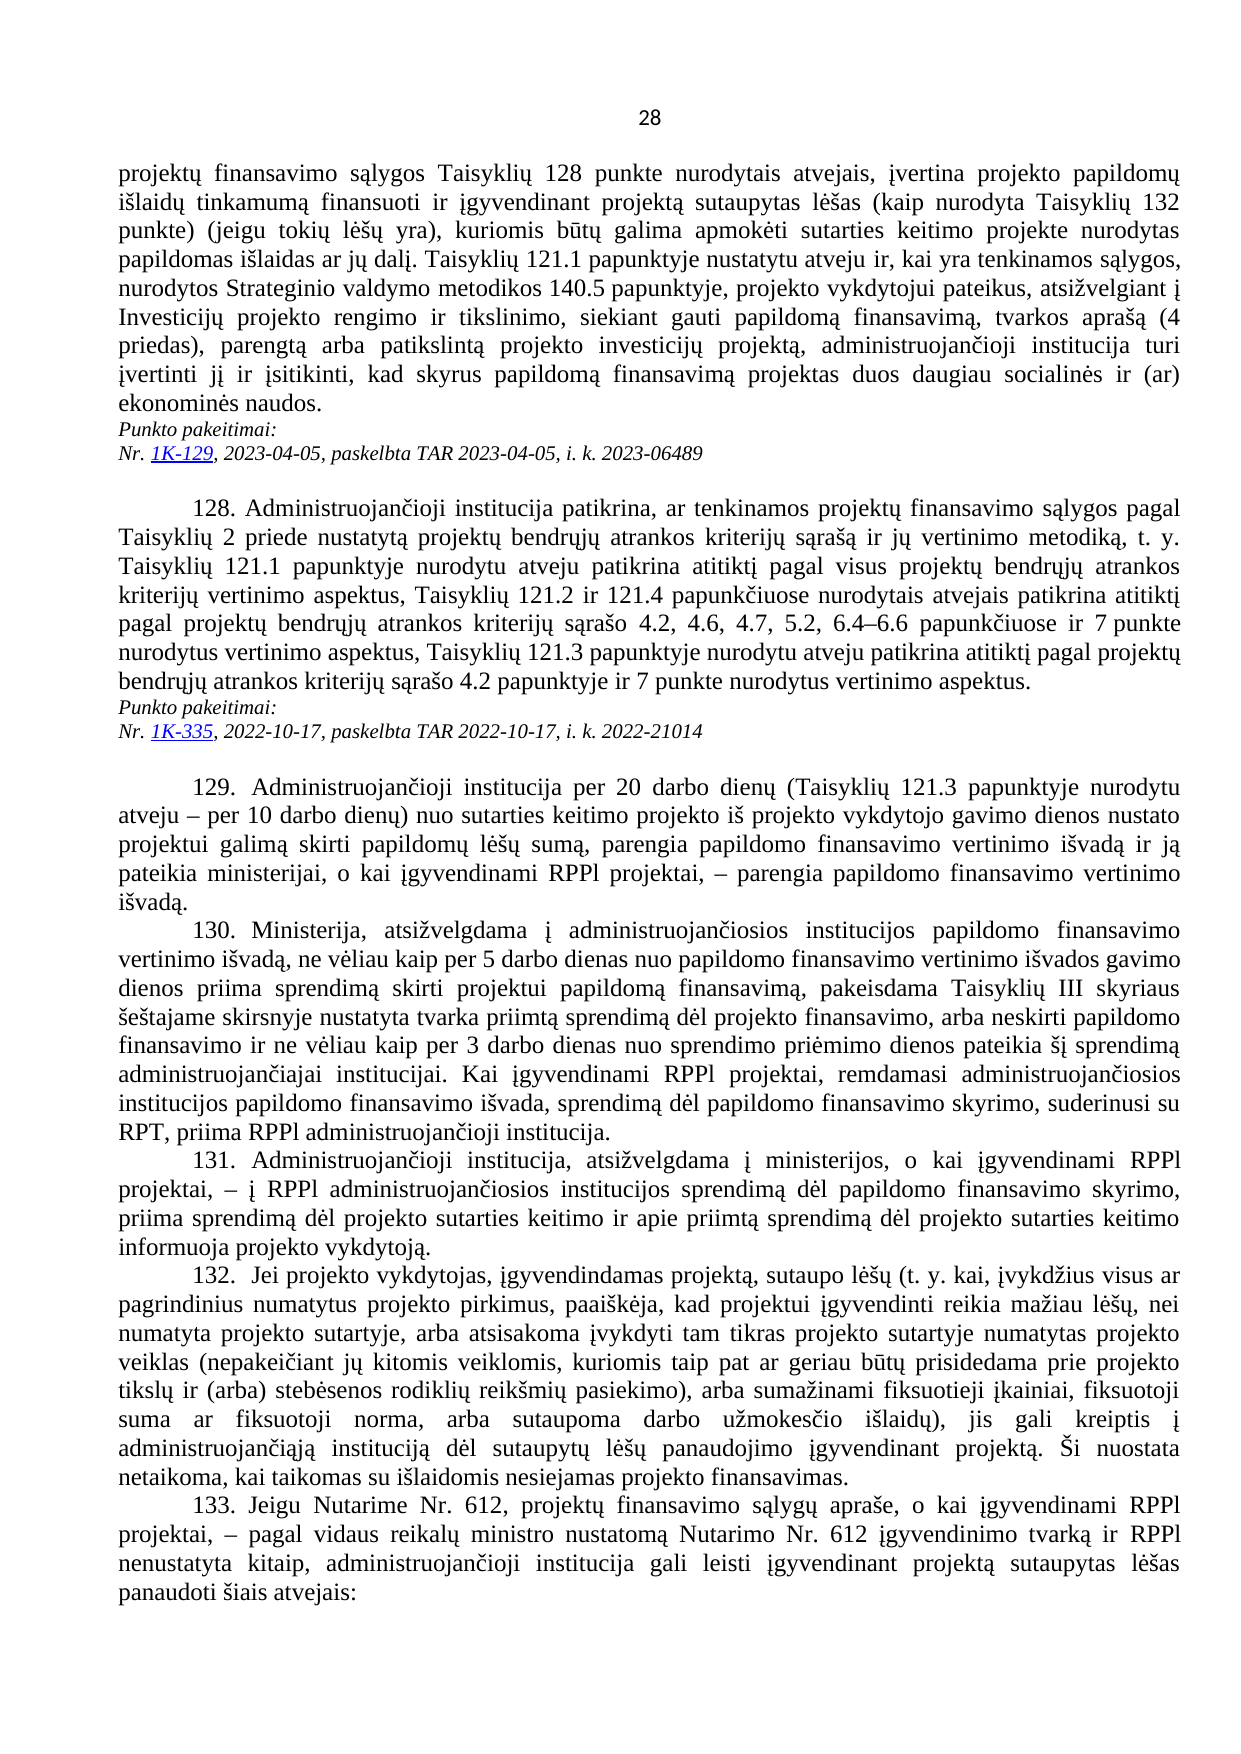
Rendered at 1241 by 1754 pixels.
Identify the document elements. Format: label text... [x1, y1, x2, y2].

text 128. Administruojančioji institucija patikrina, ar tenkinamos projektų finansavimo sąlygos pagal Taisyklių 2 priede nustatytą projektų bendrųjų atrankos kriterijų sąrašą ir jų vertinimo metodiką, t. y. Taisyklių 121.1 papunktyje nurodytu atveju patikrina atitiktį pagal visus projektų bendrųjų atrankos kriterijų vertinimo aspektus, Taisyklių 121.2 ir 121.4 papunkčiuose nurodytais atvejais patikrina atitiktį pagal projektų bendrųjų atrankos kriterijų sąrašo 4.2, 4.6, 4.7, 5.2, 6.4–6.6 papunkčiuose ir 7 punkte nurodytus vertinimo aspektus, Taisyklių 121.3 papunktyje nurodytu atveju patikrina atitiktį pagal projektų bendrųjų atrankos kriterijų sąrašo 4.2 papunktyje ir 7 punkte nurodytus vertinimo aspektus. [118, 493, 1181, 695]
text 132. Jei projekto vykdytojas, įgyvendindamas projektą, sutaupo lėšų (t. y. kai, įvykdžius visus ar pagrindinius numatytus projekto pirkimus, paaiškėja, kad projektui įgyvendinti reikia mažiau lėšų, nei numatyta projekto sutartyje, arba atsisakoma įvykdyti tam tikras projekto sutartyje numatytas projekto veiklas (nepakeičiant jų kitomis veiklomis, kuriomis taip pat ar geriau būtų prisidedama prie projekto tikslų ir (arba) stebėsenos rodiklių reikšmių pasiekimo), arba sumažinami fiksuotieji įkainiai, fiksuotoji suma ar fiksuotoji norma, arba sutaupoma darbo užmokesčio išlaidų), jis gali kreiptis į administruojančiąją instituciją dėl sutaupytų lėšų panaudojimo įgyvendinant projektą. Ši nuostata netaikoma, kai taikomas su išlaidomis nesiejamas projekto finansavimas. [118, 1260, 1181, 1490]
text Nr. 1K-129, 2023-04-05, paskelbta TAR 2023-04-05, i. k. 2023-06489 [118, 441, 1181, 465]
text 130. Ministerija, atsižvelgdama į administruojančiosios institucijos papildomo finansavimo vertinimo išvadą, ne vėliau kaip per 5 darbo dienas nuo papildomo finansavimo vertinimo išvados gavimo dienos priima sprendimą skirti projektui papildomą finansavimą, pakeisdama Taisyklių III skyriaus šeštajame skirsnyje nustatyta tvarka priimtą sprendimą dėl projekto finansavimo, arba neskirti papildomo finansavimo ir ne vėliau kaip per 3 darbo dienas nuo sprendimo priėmimo dienos pateikia šį sprendimą administruojančiajai institucijai. Kai įgyvendinami RPPl projektai, remdamasi administruojančiosios institucijos papildomo finansavimo išvada, sprendimą dėl papildomo finansavimo skyrimo, suderinusi su RPT, priima RPPl administruojančioji institucija. [118, 915, 1181, 1145]
text Punkto pakeitimai: [118, 695, 1181, 719]
text 133. Jeigu Nutarime Nr. 612, projektų finansavimo sąlygų apraše, o kai įgyvendinami RPPl projektai, – pagal vidaus reikalų ministro nustatomą Nutarimo Nr. 612 įgyvendinimo tvarką ir RPPl nenustatyta kitaip, administruojančioji institucija gali leisti įgyvendinant projektą sutaupytas lėšas panaudoti šiais atvejais: [118, 1490, 1181, 1605]
text Nr. 1K-335, 2022-10-17, paskelbta TAR 2022-10-17, i. k. 2022-21014 [118, 719, 1181, 743]
text projektų finansavimo sąlygos Taisyklių 128 punkte nurodytais atvejais, įvertina projekto papildomų išlaidų tinkamumą finansuoti ir įgyvendinant projektą sutaupytas lėšas (kaip nurodyta Taisyklių 132 punkte) (jeigu tokių lėšų yra), kuriomis būtų galima apmokėti sutarties keitimo projekte nurodytas papildomas išlaidas ar jų dalį. Taisyklių 121.1 papunktyje nustatytu atveju ir, kai yra tenkinamos sąlygos, nurodytos Strateginio valdymo metodikos 140.5 papunktyje, projekto vykdytojui pateikus, atsižvelgiant į Investicijų projekto rengimo ir tikslinimo, siekiant gauti papildomą finansavimą, tvarkos aprašą (4 priedas), parengtą arba patikslintą projekto investicijų projektą, administruojančioji institucija turi įvertinti jį ir įsitikinti, kad skyrus papildomą finansavimą projektas duos daugiau socialinės ir (ar) ekonominės naudos. [118, 158, 1181, 417]
text 131. Administruojančioji institucija, atsižvelgdama į ministerijos, o kai įgyvendinami RPPl projektai, – į RPPl administruojančiosios institucijos sprendimą dėl papildomo finansavimo skyrimo, priima sprendimą dėl projekto sutarties keitimo ir apie priimtą sprendimą dėl projekto sutarties keitimo informuoja projekto vykdytoją. [118, 1145, 1181, 1260]
text Punkto pakeitimai: [118, 417, 1181, 441]
text 129. Administruojančioji institucija per 20 darbo dienų (Taisyklių 121.3 papunktyje nurodytu atveju – per 10 darbo dienų) nuo sutarties keitimo projekto iš projekto vykdytojo gavimo dienos nustato projektui galimą skirti papildomų lėšų sumą, parengia papildomo finansavimo vertinimo išvadą ir ją pateikia ministerijai, o kai įgyvendinami RPPl projektai, – parengia papildomo finansavimo vertinimo išvadą. [118, 772, 1181, 915]
